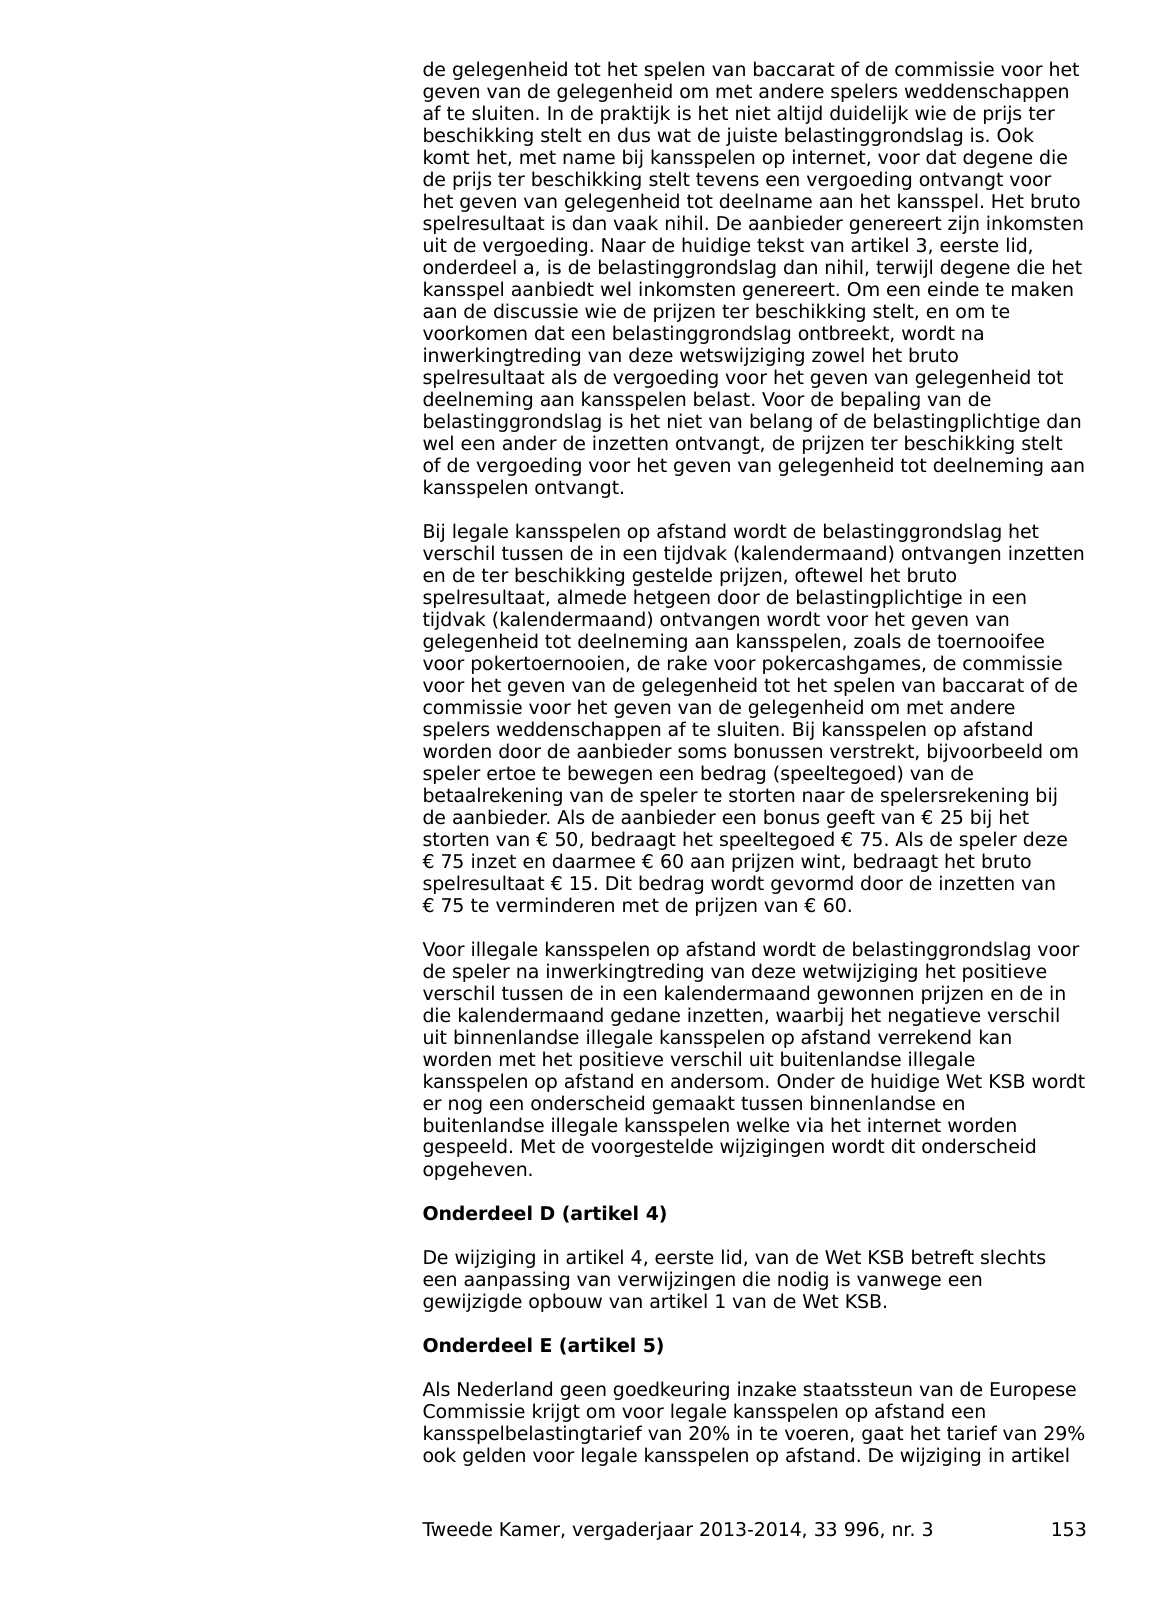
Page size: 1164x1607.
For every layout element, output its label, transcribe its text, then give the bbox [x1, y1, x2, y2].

text Als Nederland geen goedkeuring inzake staatssteun van de Europese Commissie krijgt om voor legale kansspelen op afstand een kansspelbelastingtarief van 20% in te voeren, gaat het tarief van 29% ook gelden voor legale kansspelen op afstand. De wijziging in artikel [422, 1379, 1087, 1467]
subtitle Onderdeel E (artikel 5) [422, 1335, 1087, 1357]
text de gelegenheid tot het spelen van baccarat of de commissie voor het geven van de gelegenheid om met andere spelers weddenschappen af te sluiten. In de praktijk is het niet altijd duidelijk wie de prijs ter beschikking stelt en dus wat de juiste belastinggrondslag is. Ook komt het, met name bij kansspelen op internet, voor dat degene die de prijs ter beschikking stelt tevens een vergoeding ontvangt voor het geven van gelegenheid tot deelname aan het kansspel. Het bruto spelresultaat is dan vaak nihil. De aanbieder genereert zijn inkomsten uit de vergoeding. Naar de huidige tekst van artikel 3, eerste lid, onderdeel a, is de belastinggrondslag dan nihil, terwijl degene die het kansspel aanbiedt wel inkomsten genereert. Om een einde te maken aan de discussie wie de prijzen ter beschikking stelt, en om te voorkomen dat een belastinggrondslag ontbreekt, wordt na inwerkingtreding van deze wetswijziging zowel het bruto spelresultaat als de vergoeding voor het geven van gelegenheid tot deelneming aan kansspelen belast. Voor de bepaling van de belastinggrondslag is het niet van belang of de belastingplichtige dan wel een ander de inzetten ontvangt, de prijzen ter beschikking stelt of de vergoeding voor het geven van gelegenheid tot deelneming aan kansspelen ontvangt. [422, 59, 1087, 499]
text De wijziging in artikel 4, eerste lid, van de Wet KSB betreft slechts een aanpassing van verwijzingen die nodig is vanwege een gewijzigde opbouw van artikel 1 van de Wet KSB. [422, 1247, 1087, 1313]
text Voor illegale kansspelen op afstand wordt de belastinggrondslag voor de speler na inwerkingtreding van deze wetwijziging het positieve verschil tussen de in een kalendermaand gewonnen prijzen en de in die kalendermaand gedane inzetten, waarbij het negatieve verschil uit binnenlandse illegale kansspelen op afstand verrekend kan worden met het positieve verschil uit buitenlandse illegale kansspelen op afstand en andersom. Onder de huidige Wet KSB wordt er nog een onderscheid gemaakt tussen binnenlandse en buitenlandse illegale kansspelen welke via het internet worden gespeeld. Met de voorgestelde wijzigingen wordt dit onderscheid opgeheven. [422, 939, 1087, 1180]
subtitle Onderdeel D (artikel 4) [422, 1203, 1087, 1224]
text Bij legale kansspelen op afstand wordt de belastinggrondslag het verschil tussen de in een tijdvak (kalendermaand) ontvangen inzetten en de ter beschikking gestelde prijzen, oftewel het bruto spelresultaat, almede hetgeen door de belastingplichtige in een tijdvak (kalendermaand) ontvangen wordt voor het geven van gelegenheid tot deelneming aan kansspelen, zoals de toernooifee voor pokertoernooien, de rake voor pokercashgames, de commissie voor het geven van de gelegenheid tot het spelen van baccarat of de commissie voor het geven van de gelegenheid om met andere spelers weddenschappen af te sluiten. Bij kansspelen op afstand worden door de aanbieder soms bonussen verstrekt, bijvoorbeeld om speler ertoe te bewegen een bedrag (speeltegoed) van de betaalrekening van de speler te storten naar de spelersrekening bij de aanbieder. Als de aanbieder een bonus geeft van € 25 bij het storten van € 50, bedraagt het speeltegoed € 75. Als de speler deze € 75 inzet en daarmee € 60 aan prijzen wint, bedraagt het bruto spelresultaat € 15. Dit bedrag wordt gevormd door de inzetten van € 75 te verminderen met de prijzen van € 60. [422, 521, 1087, 916]
